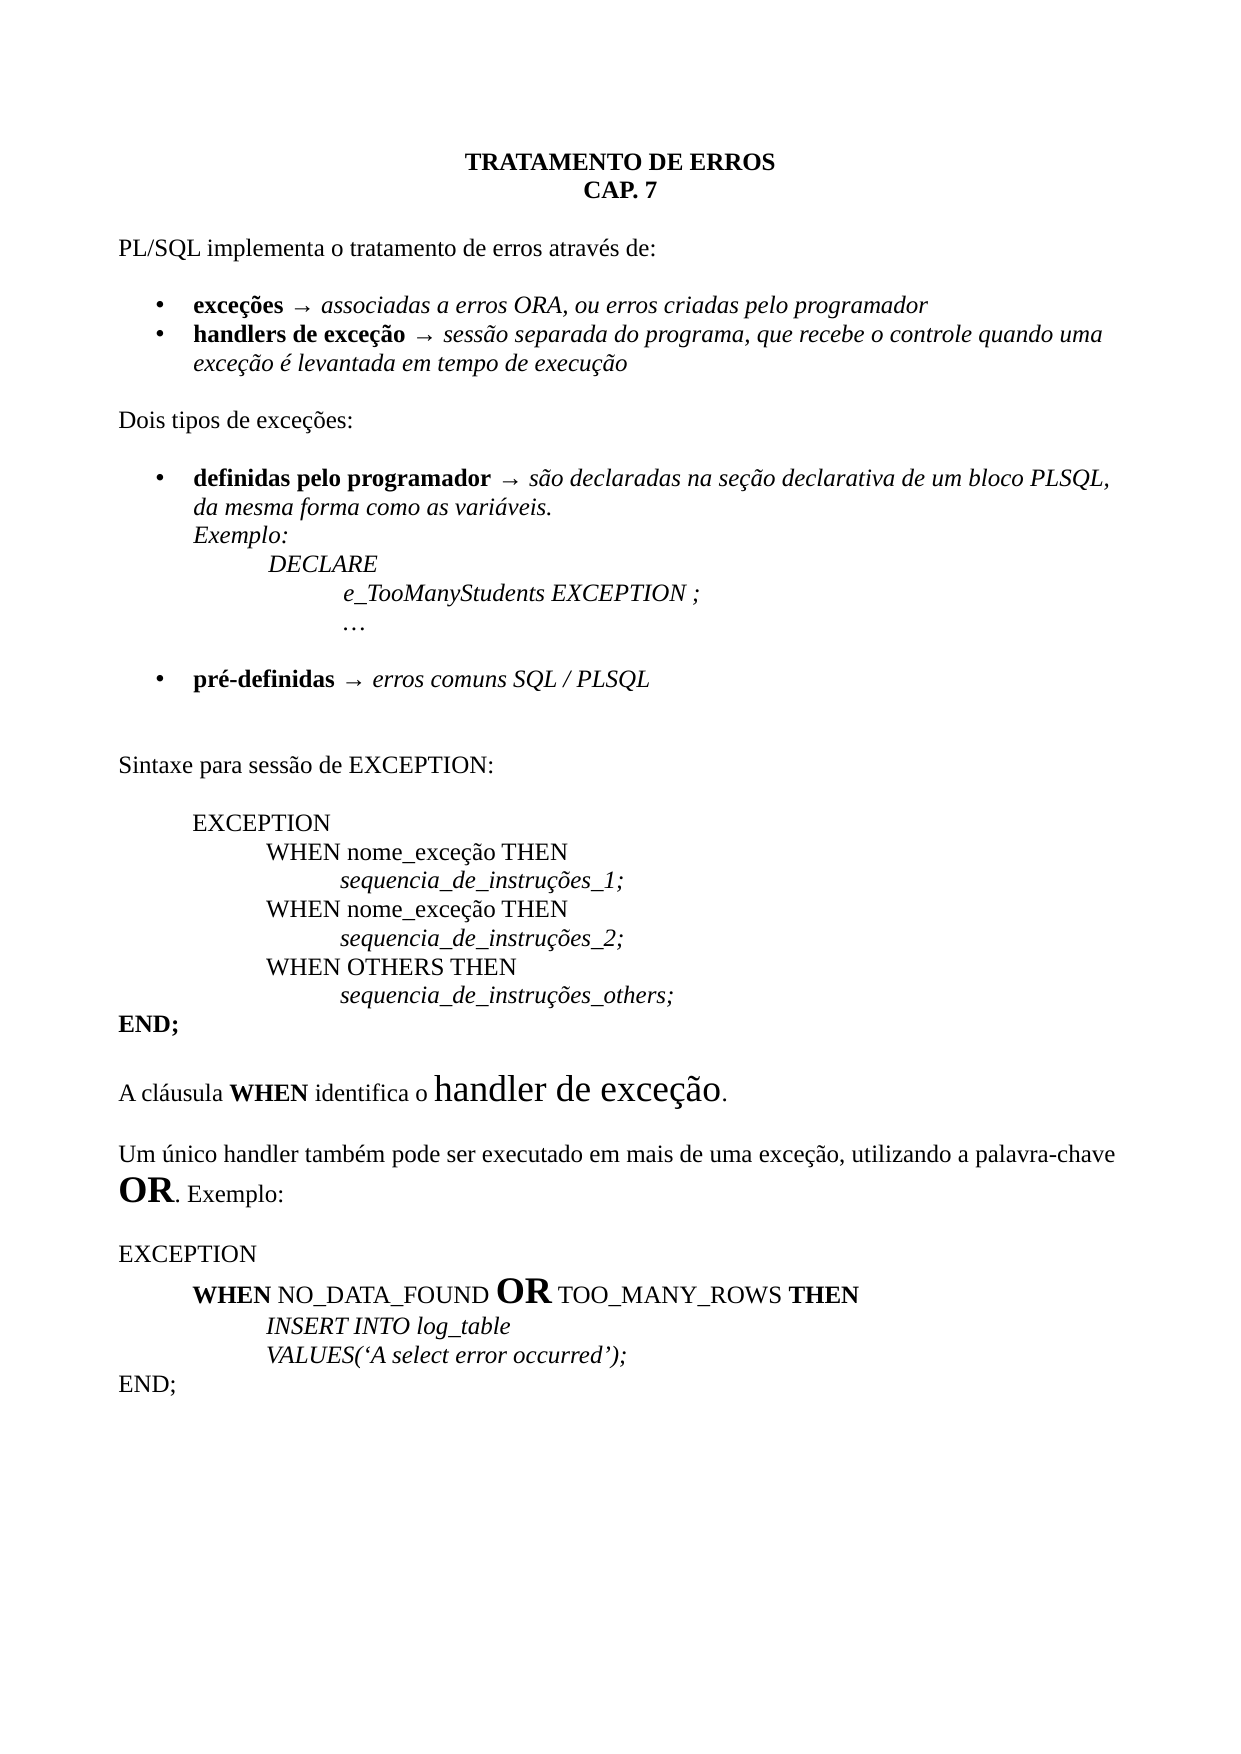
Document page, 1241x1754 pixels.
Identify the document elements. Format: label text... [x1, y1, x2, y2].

text EXCEPTION [118, 808, 1122, 837]
text WHEN NO_DATA_FOUND OR TOO_MANY_ROWS THEN [118, 1268, 1122, 1311]
list handlers de exceção → sessão separada do programa, que recebe o controle quando uma exceção é levantada em tempo de execução [156, 319, 1122, 377]
list Exemplo: [156, 521, 1122, 549]
text CAP. 7 [118, 176, 1122, 204]
text sequencia_de_instruções_others; [118, 981, 1122, 1009]
text VALUES(‘A select error occurred’); [118, 1340, 1122, 1369]
list e_TooManyStudents EXCEPTION ; [306, 578, 1122, 607]
text WHEN OTHERS THEN [118, 952, 1122, 981]
text INSERT INTO log_table [118, 1311, 1122, 1340]
list exceções → associadas a erros ORA, ou erros criadas pelo programador [156, 291, 1122, 319]
text Sintaxe para sessão de EXCEPTION: [118, 751, 1122, 779]
text WHEN nome_exceção THEN [118, 894, 1122, 923]
text WHEN nome_exceção THEN [118, 837, 1122, 866]
text END; [118, 1009, 1122, 1038]
text EXCEPTION [118, 1239, 1122, 1268]
text A cláusula WHEN identifica o handler de exceção. [118, 1067, 1122, 1110]
list … [306, 607, 1122, 636]
text sequencia_de_instruções_1; [118, 866, 1122, 894]
text PL/SQL implementa o tratamento de erros através de: [118, 233, 1122, 262]
text sequencia_de_instruções_2; [118, 923, 1122, 952]
list DECLARE [231, 549, 1122, 578]
list pré-definidas → erros comuns SQL / PLSQL [156, 664, 1122, 693]
text TRATAMENTO DE ERROS [118, 147, 1122, 176]
text Um único handler também pode ser executado em mais de uma exceção, utilizando a palavra-chave OR. Exemplo: [118, 1139, 1122, 1211]
list definidas pelo programador → são declaradas na seção declarativa de um bloco PLSQL, da mesma forma como as variáveis. [156, 463, 1122, 521]
text END; [118, 1369, 1122, 1397]
text Dois tipos de exceções: [118, 406, 1122, 434]
